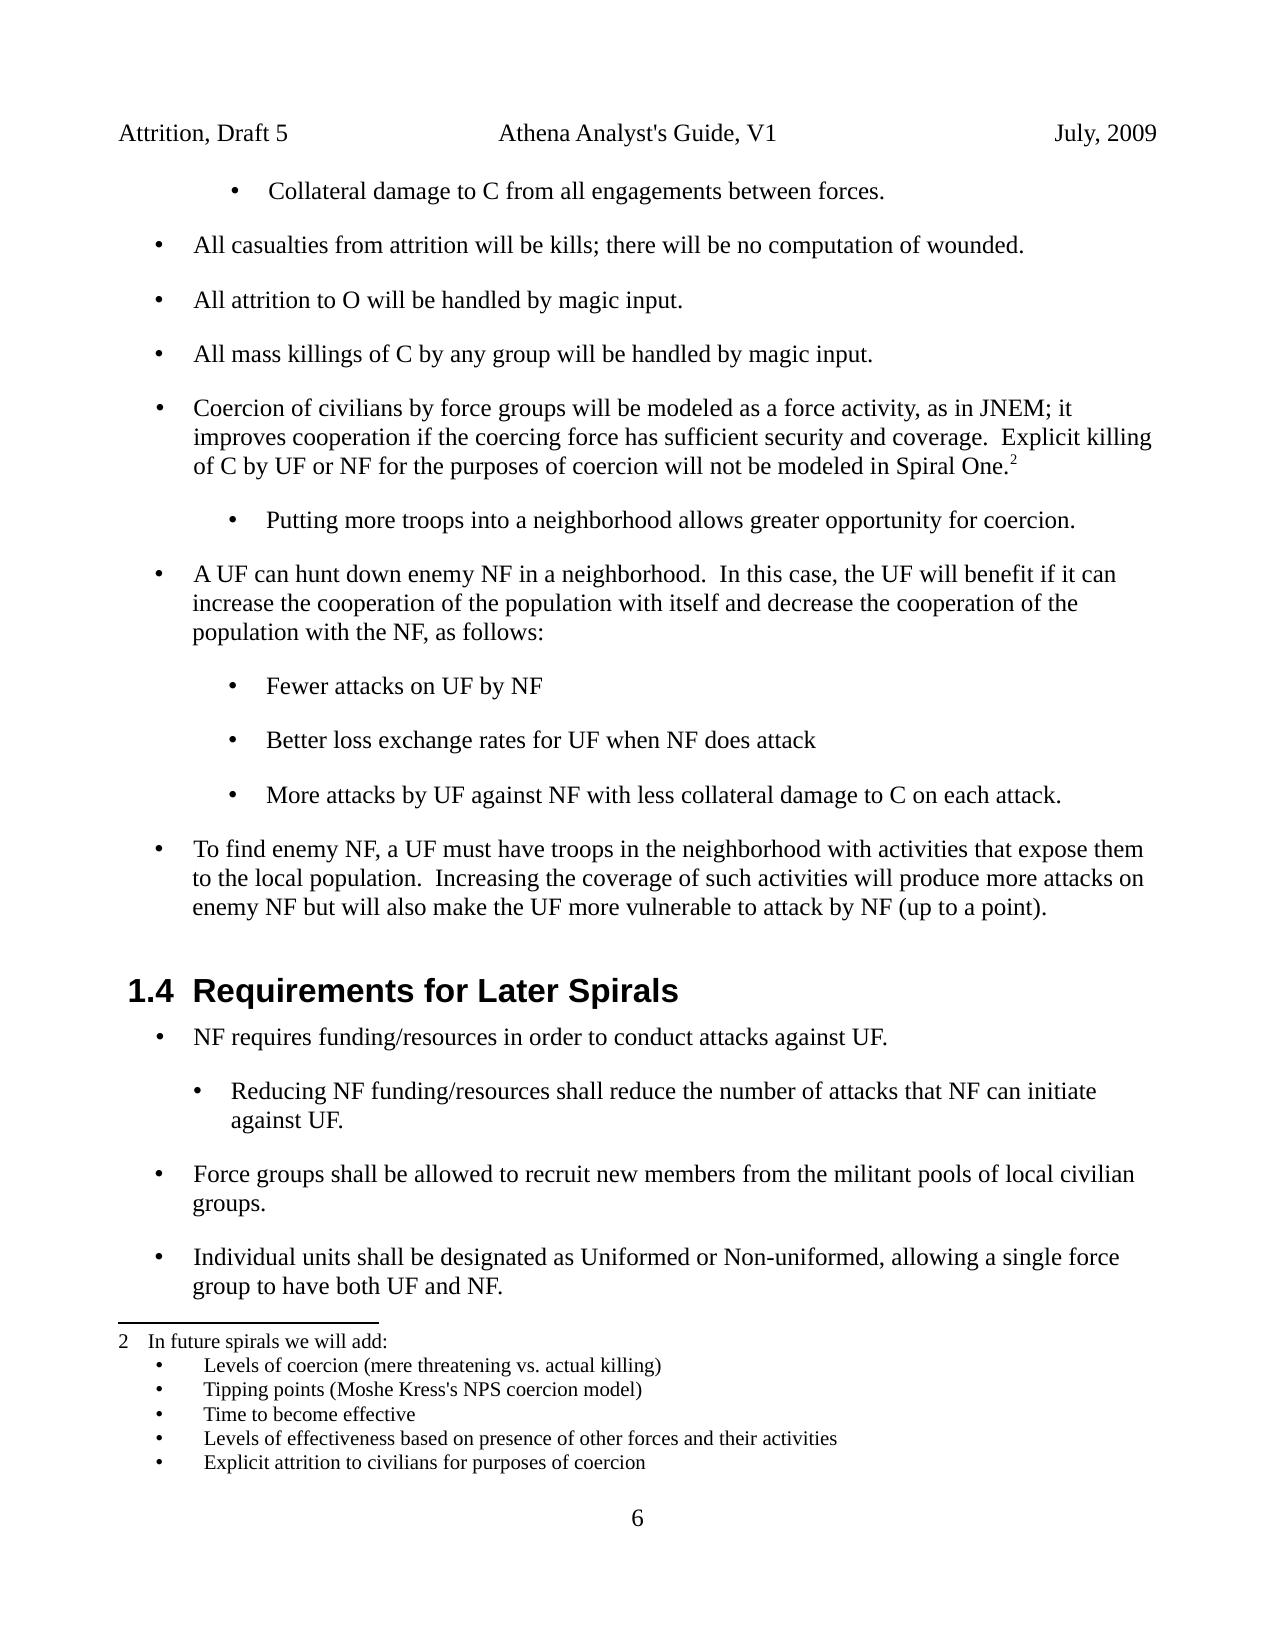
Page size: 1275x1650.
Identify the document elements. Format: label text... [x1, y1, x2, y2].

list Individual units shall be designated as Uniformed or Non-uniformed, allowing a single force group to have both UF and NF. [154, 1242, 1157, 1299]
list Better loss exchange rates for UF when NF does attack [228, 726, 1157, 754]
list Fewer attacks on UF by NF [228, 671, 1157, 700]
list All attrition to O will be handled by magic input. [154, 285, 1157, 314]
list More attacks by UF against NF with less collateral damage to C on each attack. [228, 780, 1157, 808]
list Tipping points (Moshe Kress's NPS coercion model) [156, 1377, 1157, 1401]
list Reducing NF funding/resources shall reduce the number of attacks that NF can initiate against UF. [193, 1076, 1157, 1133]
list To find enemy NF, a UF must have troops in the neighborhood with activities that expose them to the local population. Increasing the coverage of such activities will produce more attacks on enemy NF but will also make the UF more vulnerable to attack by NF (up to a point). [154, 834, 1157, 920]
list Putting more troops into a neighborhood allows greater opportunity for coercion. [228, 505, 1157, 534]
list NF requires funding/resources in order to conduct attacks against UF. [156, 1022, 1157, 1051]
list Levels of coercion (mere threatening vs. actual killing) [156, 1353, 1157, 1377]
list Explicit attrition to civilians for purposes of coercion [156, 1449, 1157, 1474]
list All mass killings of C by any group will be handled by magic input. [154, 339, 1157, 368]
list A UF can hunt down enemy NF in a neighborhood. In this case, the UF will benefit if it can increase the cooperation of the population with itself and decrease the cooperation of the population with the NF, as follows: [154, 559, 1157, 646]
list Time to become effective [156, 1401, 1157, 1426]
list Levels of effectiveness based on presence of other forces and their activities [156, 1426, 1157, 1449]
list All casualties from attrition will be kills; there will be no computation of wounded. [154, 231, 1157, 259]
list Coercion of civilians by force groups will be modeled as a force activity, as in JNEM; it improves cooperation if the coercing force has sufficient security and coverage. Explicit killing of C by UF or NF for the purposes of coercion will not be modeled in Spiral One. [156, 393, 1157, 480]
subtitle Requirements for Later Spirals [118, 971, 1157, 1009]
list Force groups shall be allowed to recruit new members from the militant pools of local civilian groups. [154, 1159, 1157, 1217]
list Collateral damage to C from all engagements between forces. [231, 176, 1157, 205]
list In future spirals we will add: [118, 1329, 1157, 1353]
